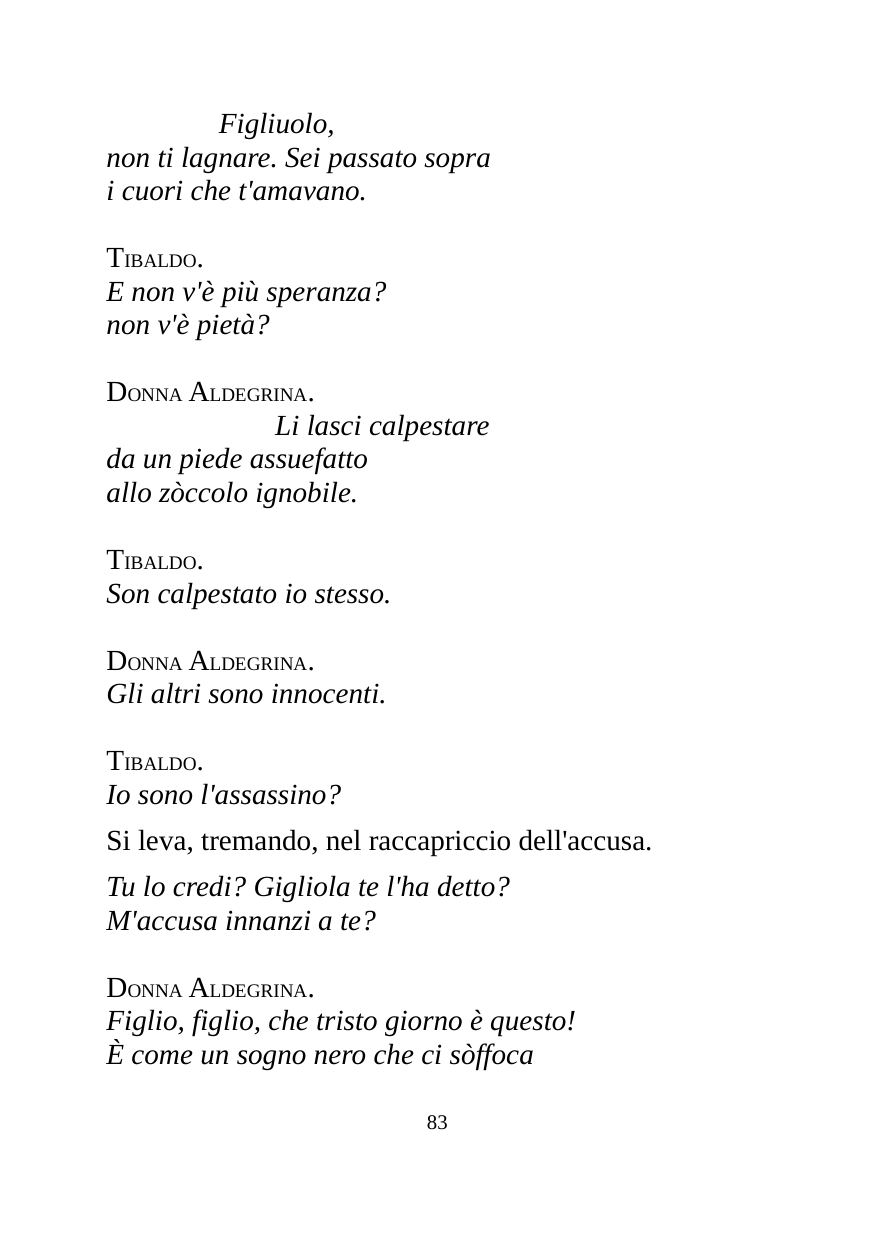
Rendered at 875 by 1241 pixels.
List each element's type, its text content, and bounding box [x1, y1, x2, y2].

text Son calpestato io stesso. [106, 576, 768, 609]
text non ti lagnare. Sei passato sopra [106, 140, 768, 173]
text allo zòccolo ignobile. [106, 475, 768, 509]
text Figlio, figlio, che tristo giorno è questo! [106, 1003, 768, 1037]
text Tu lo credi? Gigliola te l'ha detto? [106, 869, 768, 903]
text È come un sogno nero che ci sòffoca [106, 1037, 768, 1070]
text Tibaldo. [106, 542, 768, 576]
text Tibaldo. [106, 743, 768, 777]
text Gli altri sono innocenti. [106, 676, 768, 710]
text Donna Aldegrina. [106, 643, 768, 676]
text Donna Aldegrina. [106, 374, 768, 408]
text Li lasci calpestare [275, 408, 768, 442]
text Tibaldo. [106, 240, 768, 274]
text M'accusa innanzi a te? [106, 903, 768, 936]
text Donna Aldegrina. [106, 970, 768, 1003]
text Si leva, tremando, nel raccapriccio dell'accusa. [106, 823, 768, 857]
text i cuori che t'amavano. [106, 173, 768, 207]
text Io sono l'assassino? [106, 777, 768, 811]
text non v'è pietà? [106, 307, 768, 341]
text da un piede assuefatto [106, 442, 768, 475]
text Figliuolo, [219, 106, 768, 140]
text E non v'è più speranza? [106, 274, 768, 307]
